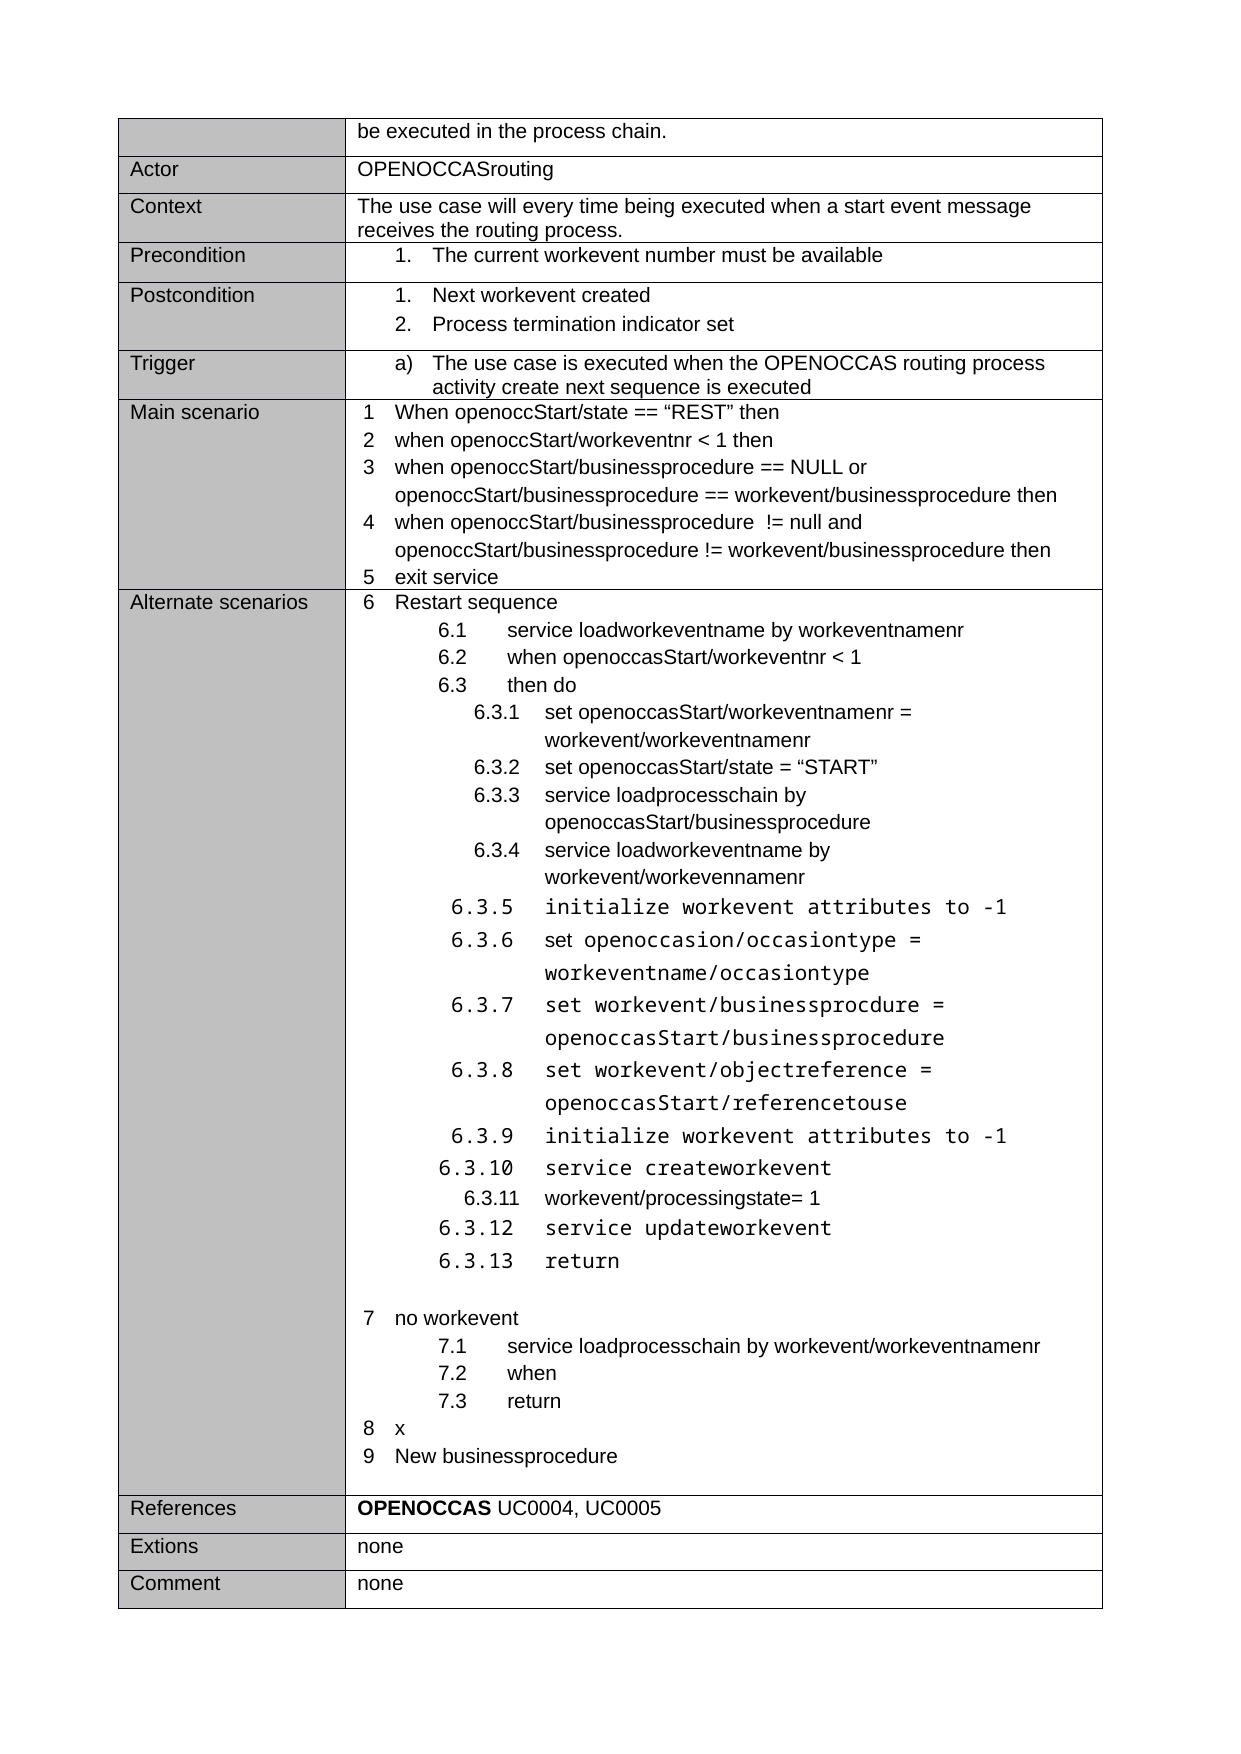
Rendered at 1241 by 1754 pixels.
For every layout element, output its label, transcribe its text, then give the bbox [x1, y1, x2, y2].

table_cell The use case will every time being executed when a start event message receives the routing process. [346, 194, 1102, 242]
table_cell none [346, 1571, 1102, 1608]
table_cell Comment [119, 1571, 345, 1608]
table_cell Extions [119, 1534, 345, 1570]
table_cell Alternate scenarios [119, 590, 345, 1495]
table_cell The current workevent number must be available [346, 243, 1102, 282]
table_cell When openoccStart/state == “REST” then when openoccStart/workeventnr < 1 then when openoccStart/businessprocedure == NULL or openoccStart/businessprocedure == workevent/businessprocedure then when openoccStart/businessprocedure != null and openoccStart/businessprocedure != workevent/businessprocedure then exit service [346, 400, 1102, 589]
table_cell OPENOCCASrouting [346, 157, 1102, 193]
table_cell OPENOCCAS UC0004, UC0005 [346, 1496, 1102, 1533]
table_cell Postcondition [119, 283, 345, 350]
table_cell Actor [119, 157, 345, 193]
table_cell The use case is executed when the OPENOCCAS routing process activity create next sequence is executed [346, 351, 1102, 399]
table_cell References [119, 1496, 345, 1533]
table_cell Restart sequence service loadworkeventname by workeventnamenr when openoccasStart/workeventnr < 1 then do set openoccasStart/workeventnamenr = workevent/workeventnamenr set openoccasStart/state = “START” service loadprocesschain by openoccasStart/businessprocedure service loadworkeventname by workevent/workevennamenr initialize workevent attributes to -1 set openoccasion/occasiontype = workeventname/occasiontype set workevent/businessprocdure = openoccasStart/businessprocedure set workevent/objectreference = openoccasStart/referencetouse initialize workevent attributes to -1 service createworkevent workevent/processingstate= 1 service updateworkevent return no workevent service loadprocesschain by workevent/workeventnamenr when return x New businessprocedure [346, 590, 1102, 1495]
table_cell [119, 119, 345, 156]
table_cell Context [119, 194, 345, 242]
table_cell Trigger [119, 351, 345, 399]
table_cell Precondition [119, 243, 345, 282]
table_cell none [346, 1534, 1102, 1570]
table_cell be executed in the process chain. [346, 119, 1102, 156]
table_cell Next workevent created Process termination indicator set [346, 283, 1102, 350]
table_cell Main scenario [119, 400, 345, 589]
